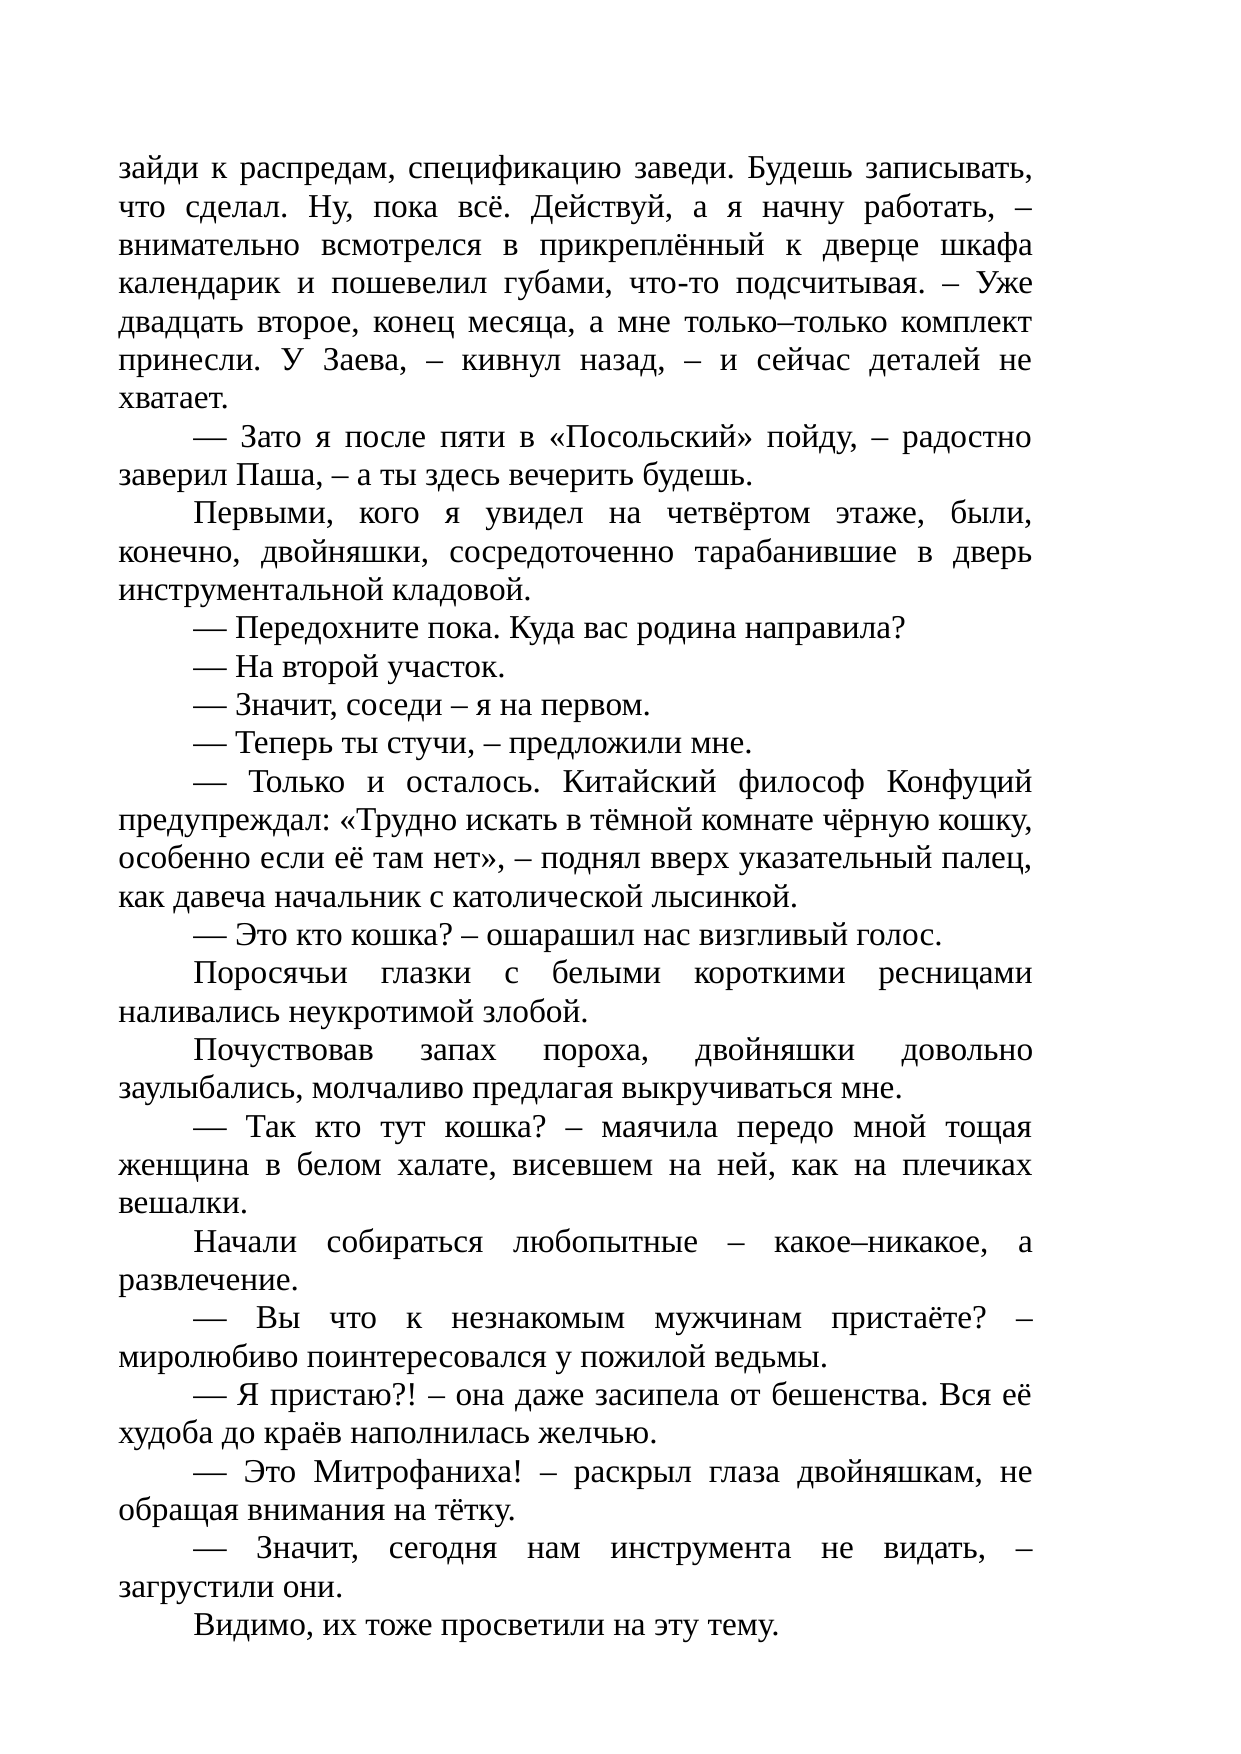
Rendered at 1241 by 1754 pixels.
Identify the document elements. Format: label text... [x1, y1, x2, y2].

text Видимо, их тоже просветили на эту тему. [118, 1604, 1033, 1643]
text Почуствовав запах пороха, двойняшки довольно заулыбались, молчаливо предлагая выкручиваться мне. [118, 1029, 1033, 1106]
text Начали собираться любопытные – какое–никакое, а развлечение. [118, 1221, 1033, 1298]
text зайди к распредам, спецификацию заведи. Будешь записывать, что сделал. Ну, пока всё. Действуй, а я начну работать, – внимательно всмотрелся в прикреплённый к дверце шкафа календарик и пошевелил губами, что‑то подсчитывая. – Уже двадцать второе, конец месяца, а мне только–только комплект принесли. У Заева, – кивнул назад, – и сейчас деталей не хватает. [118, 148, 1033, 416]
text — Это Митрофаниха! – раскрыл глаза двойняшкам, не обращая внимания на тётку. [118, 1451, 1033, 1528]
text — Это кто кошка? – ошарашил нас визгливый голос. [118, 914, 1033, 953]
text — Только и осталось. Китайский философ Конфуций предупреждал: «Трудно искать в тёмной комнате чёрную кошку, особенно если её там нет», – поднял вверх указательный палец, как давеча начальник с католической лысинкой. [118, 761, 1033, 914]
text — Так кто тут кошка? – маячила передо мной тощая женщина в белом халате, висевшем на ней, как на плечиках вешалки. [118, 1106, 1033, 1221]
text — Значит, соседи – я на первом. [118, 684, 1033, 723]
text — Передохните пока. Куда вас родина направила? [118, 608, 1033, 646]
text Поросячьи глазки с белыми короткими ресницами наливались неукротимой злобой. [118, 953, 1033, 1029]
text — Зато я после пяти в «Посольский» пойду, – радостно заверил Паша, – а ты здесь вечерить будешь. [118, 416, 1033, 493]
text — Я пристаю?! – она даже засипела от бешенства. Вся её худоба до краёв наполнилась желчью. [118, 1374, 1033, 1451]
text — Значит, сегодня нам инструмента не видать, – загрустили они. [118, 1528, 1033, 1604]
text Первыми, кого я увидел на четвёртом этаже, были, конечно, двойняшки, сосредоточенно тарабанившие в дверь инструментальной кладовой. [118, 493, 1033, 608]
text — Теперь ты стучи, – предложили мне. [118, 723, 1033, 761]
text — Вы что к незнакомым мужчинам пристаёте? – миролюбиво поинтересовался у пожилой ведьмы. [118, 1298, 1033, 1374]
text — На второй участок. [118, 646, 1033, 684]
